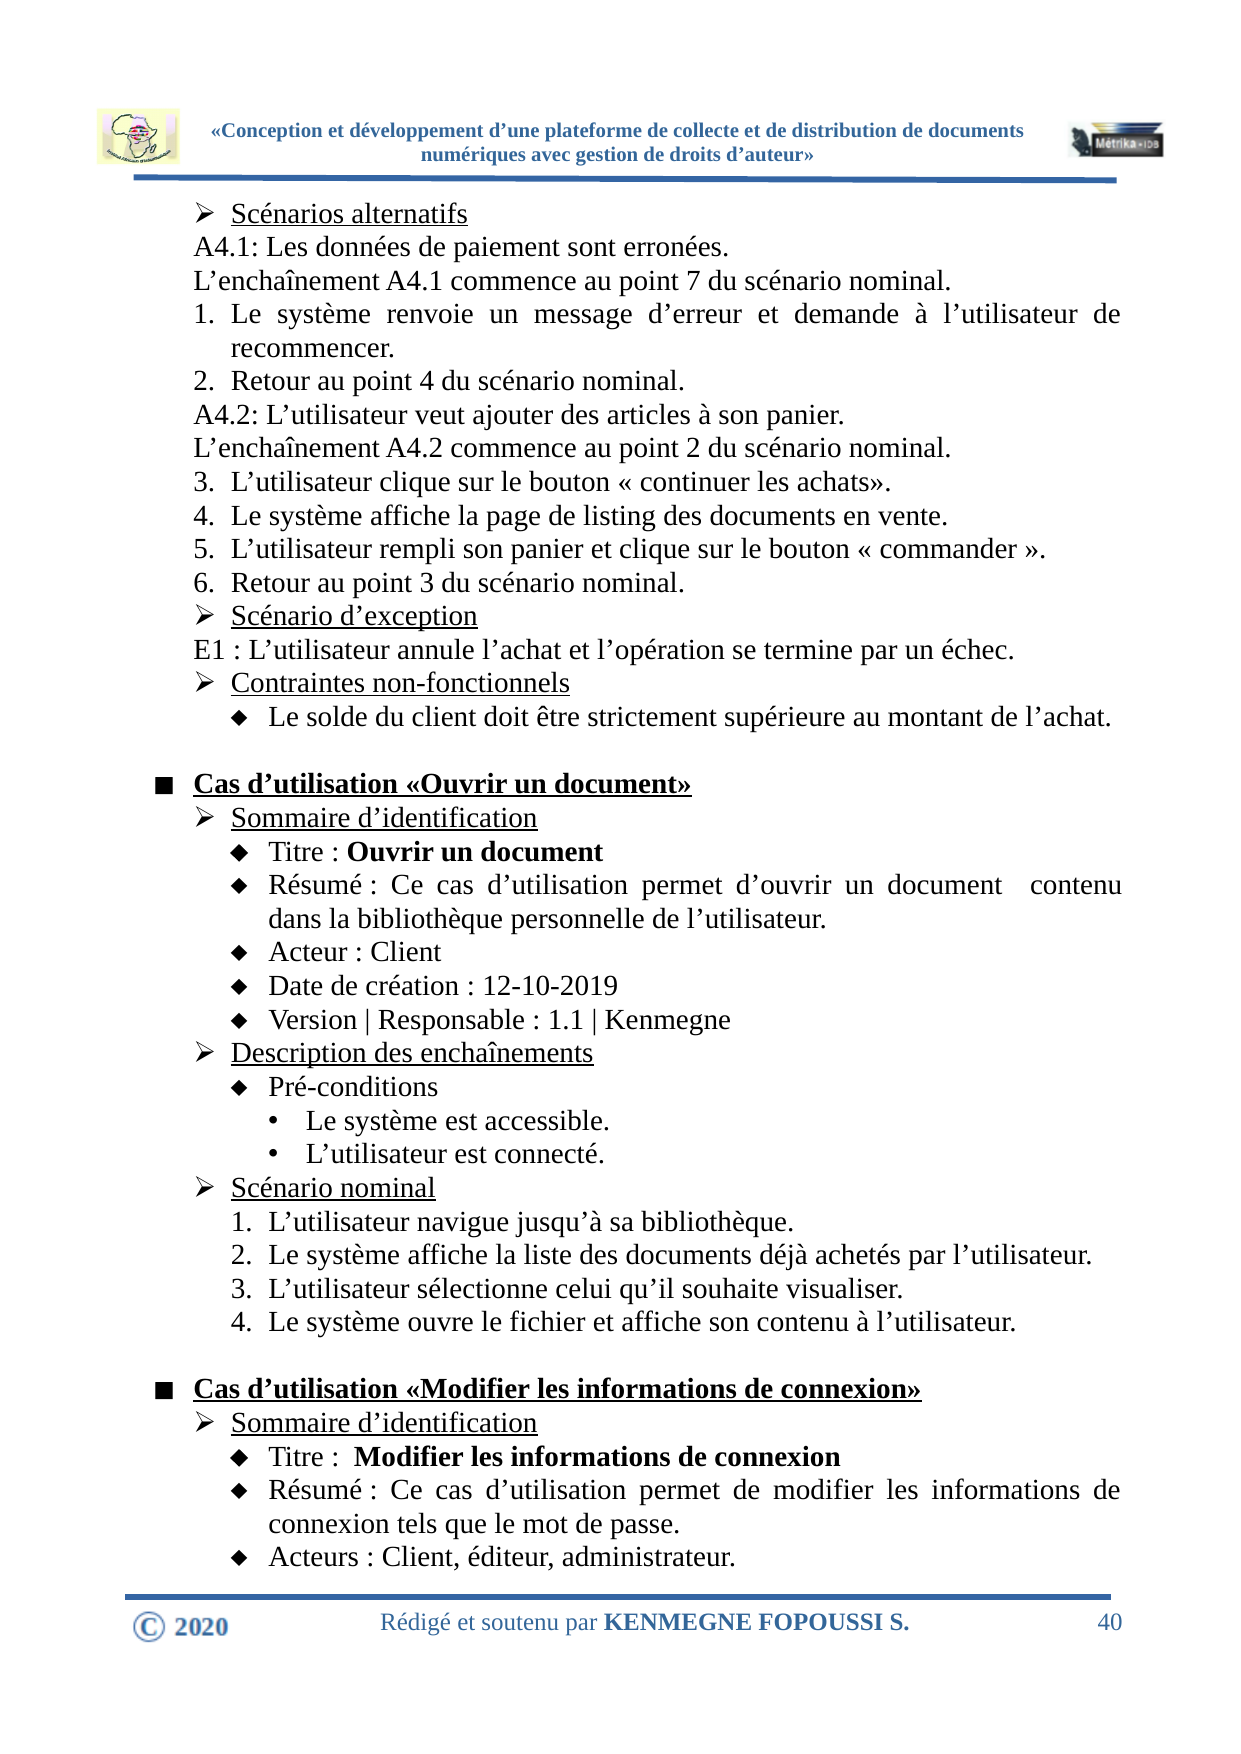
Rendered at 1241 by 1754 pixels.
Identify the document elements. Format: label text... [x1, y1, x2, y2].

list Retour au point 3 du scénario nominal. [193, 565, 1122, 598]
list Sommaire d’identification [193, 800, 1122, 834]
list Pré-conditions [231, 1069, 1122, 1103]
list Retour au point 4 du scénario nominal. [193, 363, 1122, 397]
picture [1063, 116, 1168, 160]
list Le système affiche la page de listing des documents en vente. [193, 498, 1122, 531]
list Sommaire d’identification [193, 1405, 1122, 1439]
list L’utilisateur navigue jusqu’à sa bibliothèque. [231, 1204, 1122, 1237]
list Date de création : 12-10-2019 [231, 968, 1122, 1002]
picture [95, 107, 182, 166]
list Scénarios alternatifs [193, 196, 1122, 229]
text A4.1: Les données de paiement sont erronées. [118, 229, 1122, 263]
list Scénario nominal [193, 1170, 1122, 1204]
list L’utilisateur sélectionne celui qu’il souhaite visualiser. [231, 1271, 1122, 1304]
text A4.2: L’utilisateur veut ajouter des articles à son panier. [118, 397, 1122, 431]
list Cas d’utilisation «Ouvrir un document» [156, 766, 1122, 800]
list Le solde du client doit être strictement supérieure au montant de l’achat. [231, 699, 1122, 733]
list Description des enchaînements [193, 1035, 1122, 1069]
list Résumé : Ce cas d’utilisation permet d’ouvrir un document contenu dans la bibliothèque personnelle de l’utilisateur. [231, 867, 1122, 934]
text E1 : L’utilisateur annule l’achat et l’opération se termine par un échec. [118, 632, 1122, 666]
list Acteurs : Client, éditeur, administrateur. [231, 1539, 1122, 1573]
list Le système affiche la liste des documents déjà achetés par l’utilisateur. [231, 1237, 1122, 1271]
list Scénario d’exception [193, 598, 1122, 632]
picture [126, 1604, 231, 1647]
list L’utilisateur rempli son panier et clique sur le bouton « commander ». [193, 531, 1122, 565]
list Acteur : Client [231, 934, 1122, 968]
list Contraintes non-fonctionnels [193, 666, 1122, 699]
list L’utilisateur clique sur le bouton « continuer les achats». [193, 464, 1122, 498]
list L’utilisateur est connecté. [268, 1136, 1122, 1170]
list Le système renvoie un message d’erreur et demande à l’utilisateur de recommencer. [193, 296, 1122, 363]
text L’enchaînement A4.2 commence au point 2 du scénario nominal. [118, 431, 1122, 464]
list Version | Responsable : 1.1 | Kenmegne [231, 1002, 1122, 1035]
list Titre : Ouvrir un document [231, 834, 1122, 867]
text L’enchaînement A4.1 commence au point 7 du scénario nominal. [118, 263, 1122, 296]
list Cas d’utilisation «Modifier les informations de connexion» [156, 1371, 1122, 1405]
list Le système ouvre le fichier et affiche son contenu à l’utilisateur. [231, 1304, 1122, 1338]
list Résumé : Ce cas d’utilisation permet de modifier les informations de connexion tels que le mot de passe. [231, 1472, 1122, 1539]
list Le système est accessible. [268, 1103, 1122, 1136]
list Titre : Modifier les informations de connexion [231, 1439, 1122, 1472]
